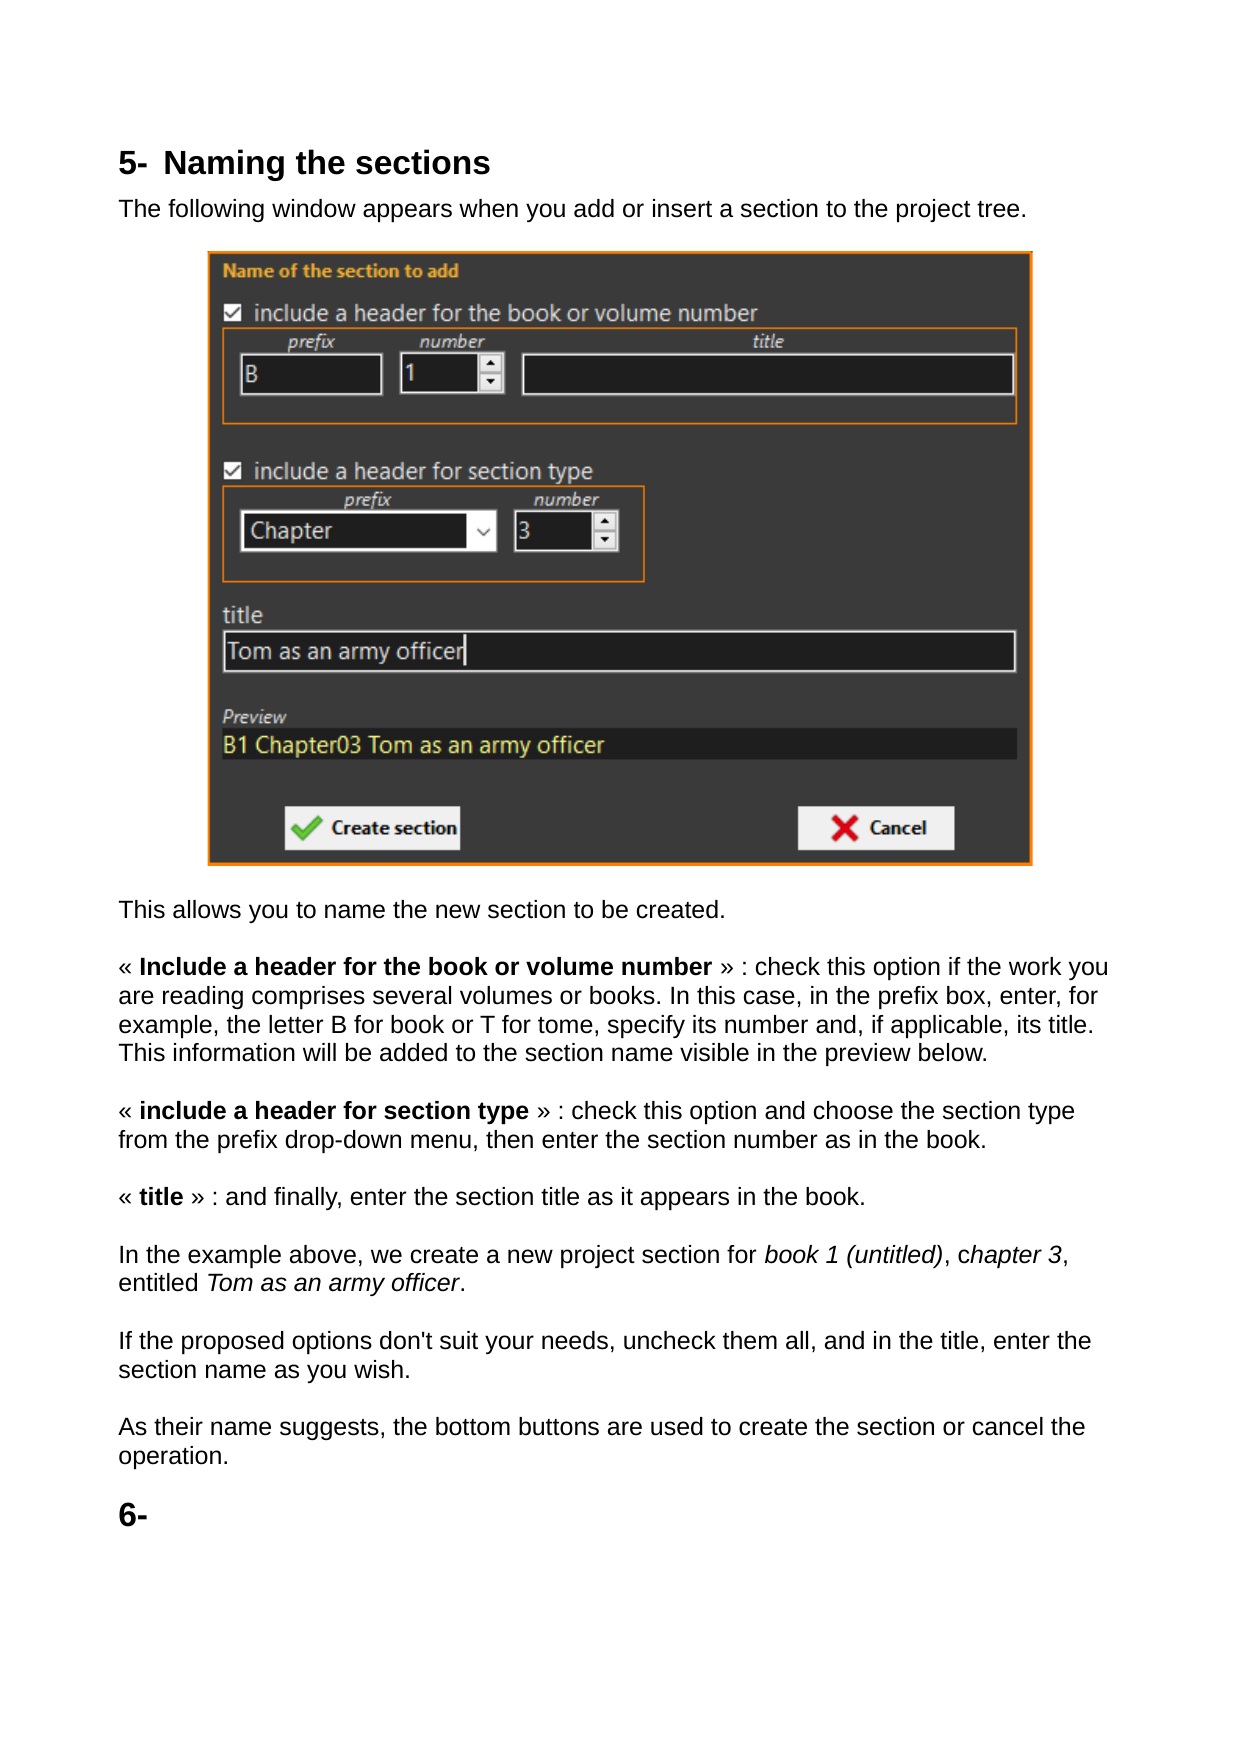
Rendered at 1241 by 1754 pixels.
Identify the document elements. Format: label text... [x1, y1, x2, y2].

text The following window appears when you add or insert a section to the project tree. [118, 194, 1122, 223]
text « include a header for section type » : check this option and choose the section type from the prefix drop-down menu, then enter the section number as in the book. [118, 1096, 1122, 1153]
text In the example above, we create a new project section for book 1 (untitled), chapter 3, entitled Tom as an army officer. [118, 1239, 1122, 1297]
text This allows you to name the new section to be created. [118, 894, 1122, 923]
text If the proposed options don't suit your needs, uncheck them all, and in the title, enter the section name as you wish. [118, 1326, 1122, 1383]
subtitle Naming the sections [118, 143, 1122, 182]
picture [207, 251, 1033, 866]
text As their name suggests, the bottom buttons are used to create the section or cancel the operation. [118, 1412, 1122, 1469]
text « title » : and finally, enter the section title as it appears in the book. [118, 1182, 1122, 1211]
text « Include a header for the book or volume number » : check this option if the work you are reading comprises several volumes or books. In this case, in the prefix box, enter, for example, the letter B for book or T for tome, specify its number and, if applicable, its title. This information will be added to the section name visible in the preview below. [118, 952, 1122, 1067]
